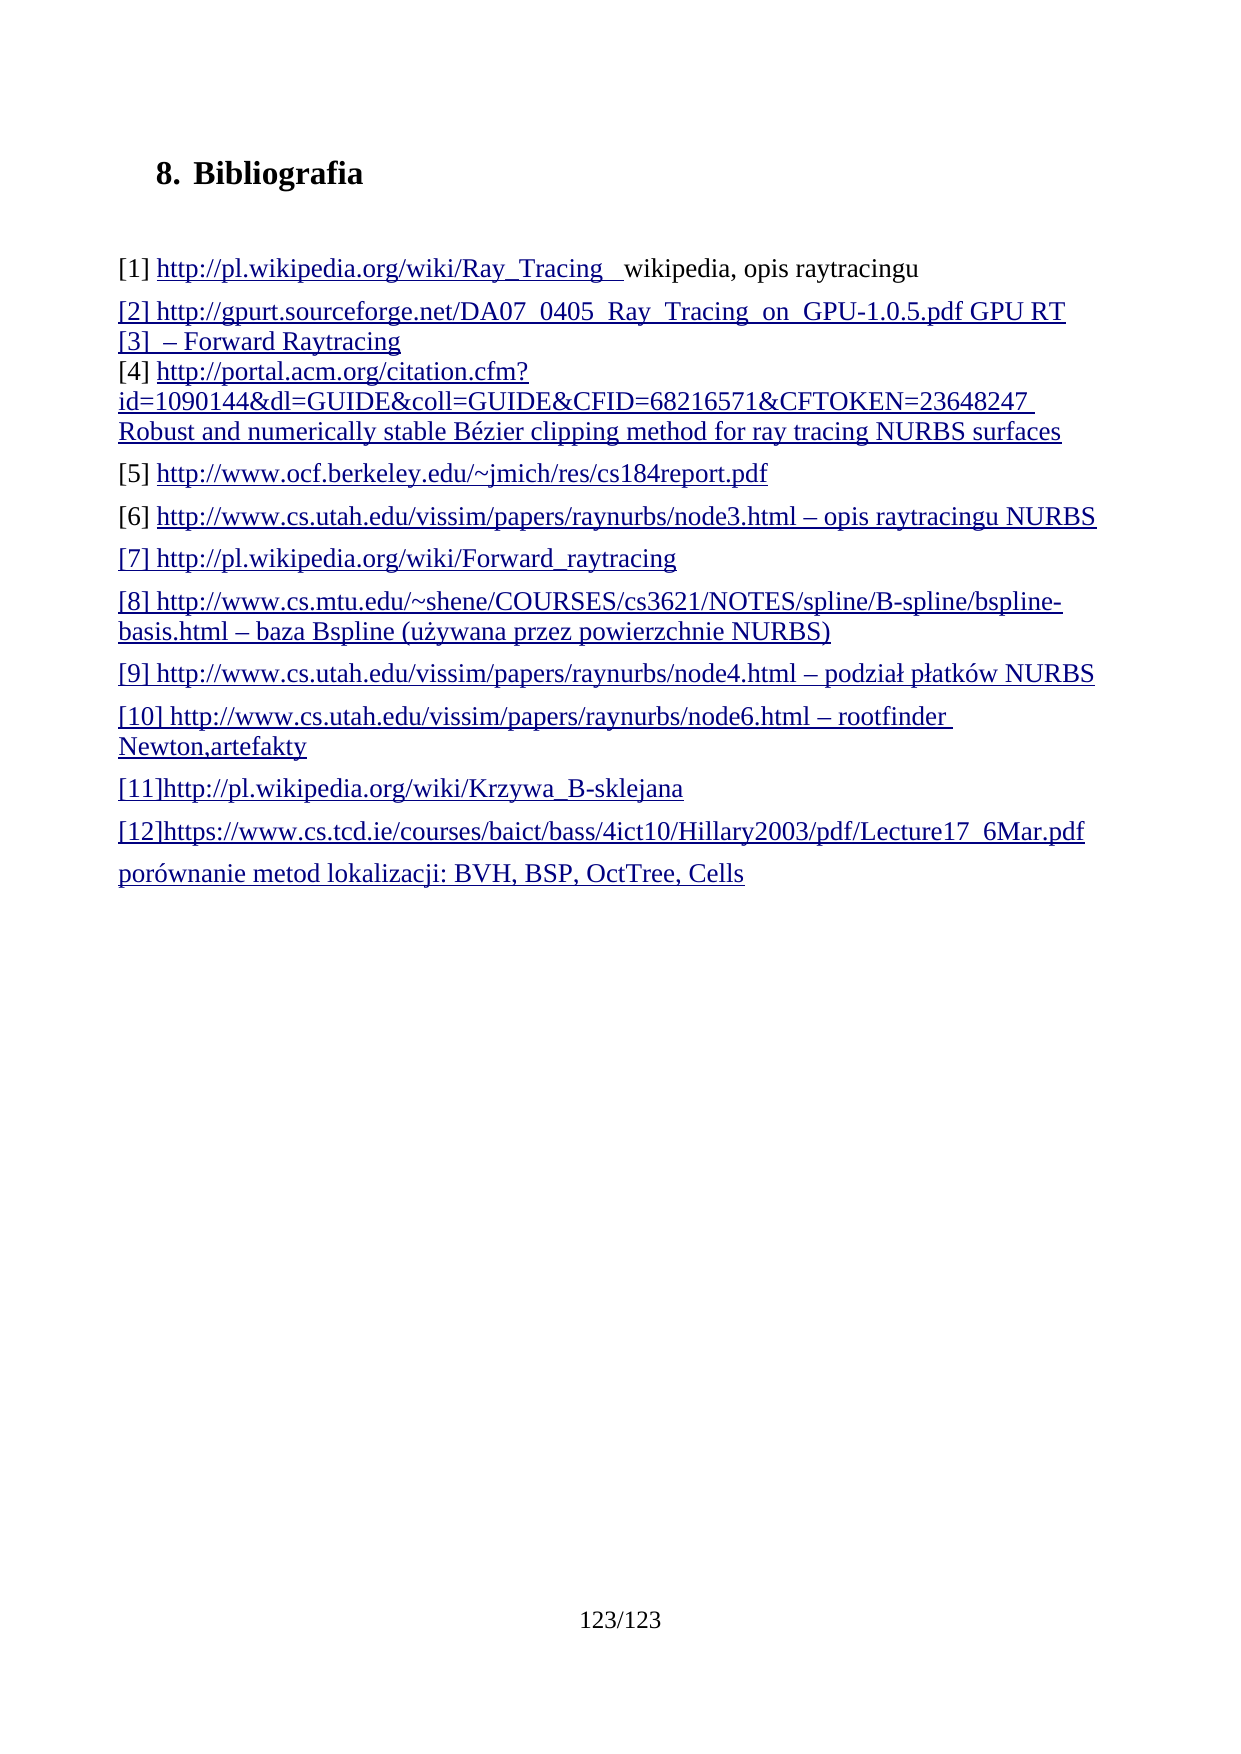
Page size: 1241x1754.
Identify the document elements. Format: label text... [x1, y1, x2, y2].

text [3] – Forward Raytracing [118, 326, 1122, 356]
text [6] http://www.cs.utah.edu/vissim/papers/raynurbs/node3.html – opis raytracingu NURBS [118, 501, 1122, 531]
text porównanie metod lokalizacji: BVH, BSP, OctTree, Cells [118, 859, 1122, 889]
text [9] http://www.cs.utah.edu/vissim/papers/raynurbs/node4.html – podział płatków NURBS [118, 659, 1122, 689]
text [8] http://www.cs.mtu.edu/~shene/COURSES/cs3621/NOTES/spline/B-spline/bspline-basis.html – baza Bspline (używana przez powierzchnie NURBS) [118, 586, 1122, 646]
text [10] http://www.cs.utah.edu/vissim/papers/raynurbs/node6.html – rootfinder Newton,artefakty [118, 701, 1122, 761]
text [7] http://pl.wikipedia.org/wiki/Forward_raytracing [118, 544, 1122, 574]
list Bibliografia [156, 155, 1122, 192]
text [4] http://portal.acm.org/citation.cfm?id=1090144&dl=GUIDE&coll=GUIDE&CFID=68216571&CFTOKEN=23648247 Robust and numerically stable Bézier clipping method for ray tracing NURBS surfaces [118, 356, 1122, 446]
text [12]https://www.cs.tcd.ie/courses/baict/bass/4ict10/Hillary2003/pdf/Lecture17_6Mar.pdf [118, 816, 1122, 846]
text [1] http://pl.wikipedia.org/wiki/Ray_Tracing wikipedia, opis raytracingu [118, 254, 1122, 284]
text [11]http://pl.wikipedia.org/wiki/Krzywa_B-sklejana [118, 774, 1122, 804]
text [5] http://www.ocf.berkeley.edu/~jmich/res/cs184report.pdf [118, 459, 1122, 489]
text [2] http://gpurt.sourceforge.net/DA07_0405_Ray_Tracing_on_GPU-1.0.5.pdf GPU RT [118, 296, 1122, 326]
